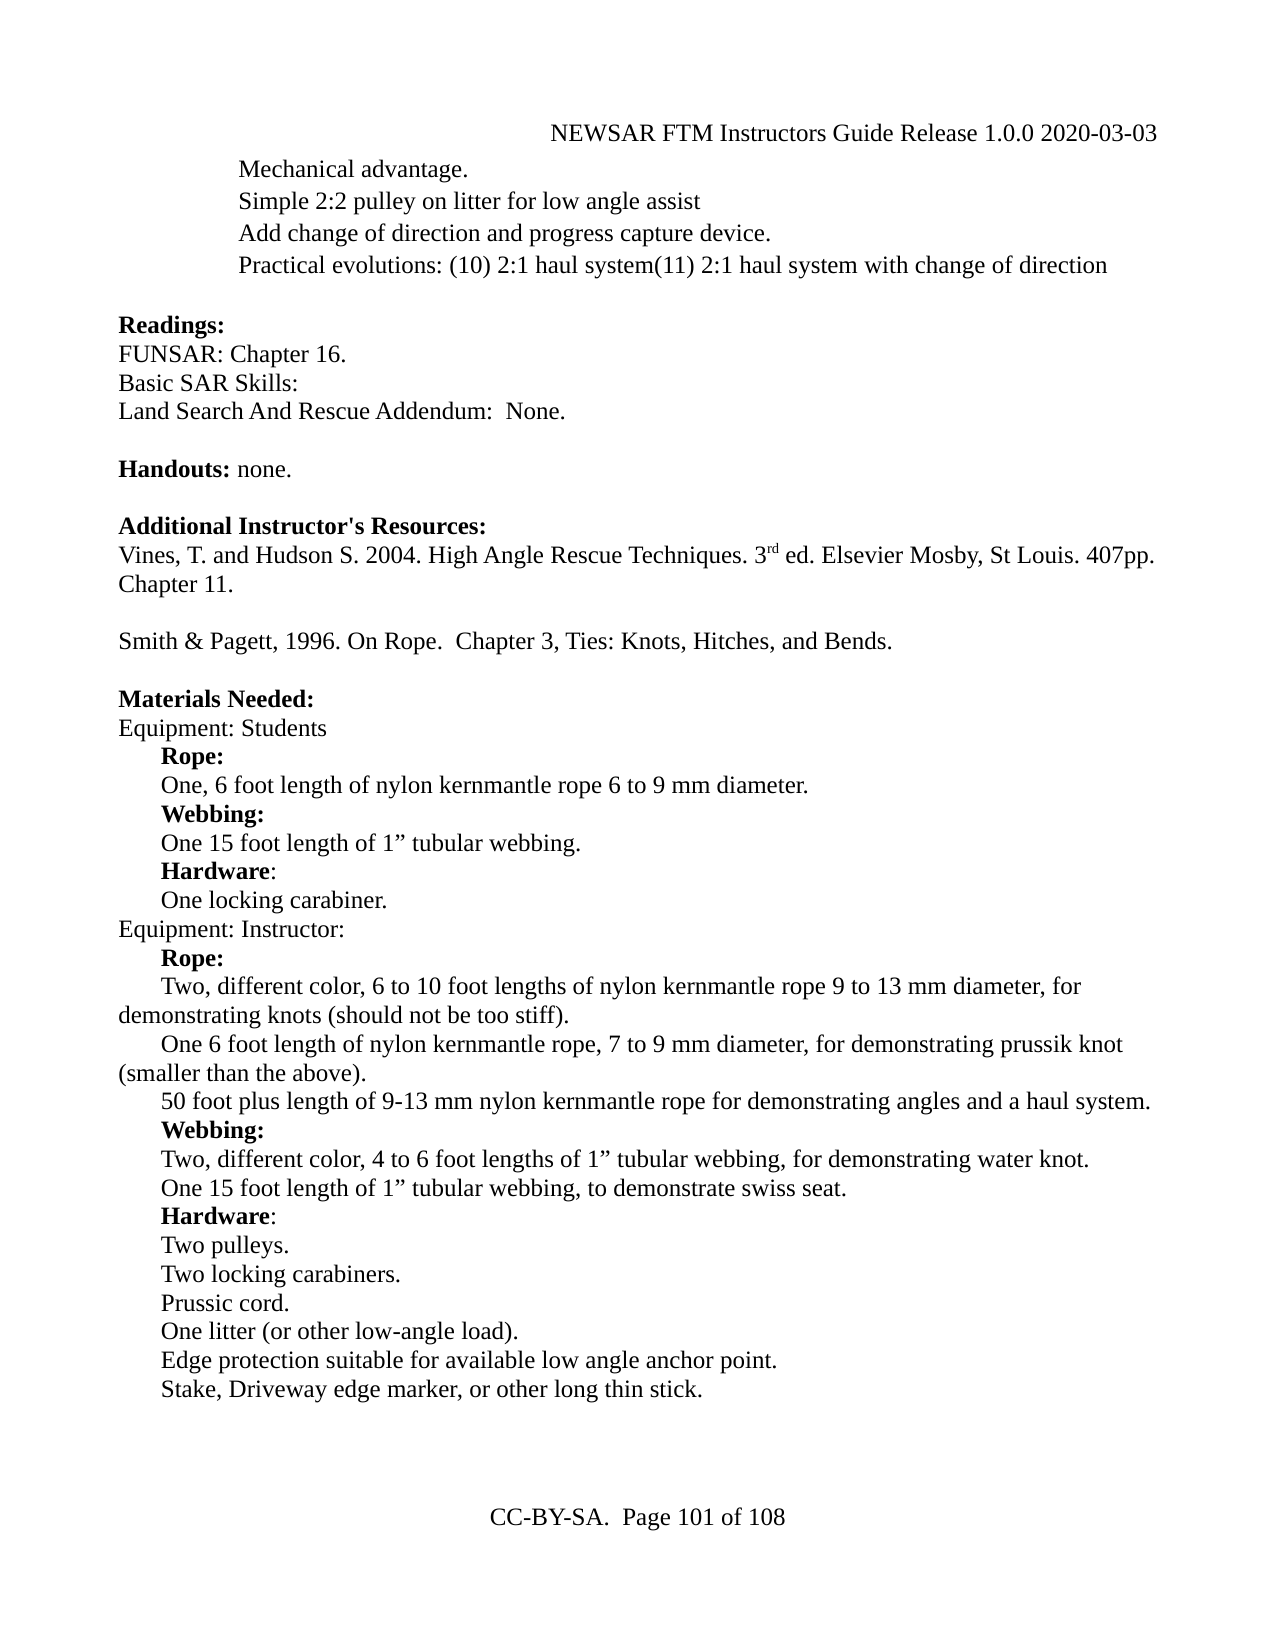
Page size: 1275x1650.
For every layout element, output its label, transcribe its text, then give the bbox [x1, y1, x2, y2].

text Edge protection suitable for available low angle anchor point. [118, 1345, 1157, 1374]
text Hardware: [118, 856, 1157, 885]
text Practical evolutions: (10) 2:1 haul system(11) 2:1 haul system with change of direction [193, 250, 1157, 278]
text Materials Needed: [118, 684, 1157, 713]
text One 15 foot length of 1” tubular webbing. [118, 828, 1157, 856]
text Hardware: [118, 1201, 1157, 1230]
text Two, different color, 4 to 6 foot lengths of 1” tubular webbing, for demonstrating water knot. [118, 1144, 1157, 1173]
text Handouts: none. [118, 454, 1157, 483]
text Add change of direction and progress capture device. [193, 218, 1157, 247]
text Simple 2:2 pulley on litter for low angle assist [193, 186, 1157, 215]
text Mechanical advantage. [193, 154, 1157, 183]
text Rope: [118, 741, 1157, 770]
text Two pulleys. [118, 1230, 1157, 1259]
text One locking carabiner. [118, 885, 1157, 914]
text Webbing: [118, 799, 1157, 828]
text Prussic cord. [118, 1288, 1157, 1316]
text One 6 foot length of nylon kernmantle rope, 7 to 9 mm diameter, for demonstrating prussik knot (smaller than the above). [118, 1029, 1157, 1086]
text Additional Instructor's Resources: [118, 511, 1157, 540]
text 50 foot plus length of 9-13 mm nylon kernmantle rope for demonstrating angles and a haul system. [118, 1086, 1157, 1115]
text One, 6 foot length of nylon kernmantle rope 6 to 9 mm diameter. [118, 770, 1157, 799]
text Smith & Pagett, 1996. On Rope. Chapter 3, Ties: Knots, Hitches, and Bends. [118, 626, 1157, 655]
text Basic SAR Skills: [118, 368, 1157, 396]
text One 15 foot length of 1” tubular webbing, to demonstrate swiss seat. [118, 1173, 1157, 1201]
text Equipment: Students [118, 713, 1157, 741]
text Two, different color, 6 to 10 foot lengths of nylon kernmantle rope 9 to 13 mm diameter, for demonstrating knots (should not be too stiff). [118, 971, 1157, 1029]
text Land Search And Rescue Addendum: None. [118, 396, 1157, 425]
text Two locking carabiners. [118, 1259, 1157, 1288]
text Readings: [118, 310, 1157, 339]
text One litter (or other low-angle load). [118, 1316, 1157, 1345]
text Vines, T. and Hudson S. 2004. High Angle Rescue Techniques. 3rd ed. Elsevier Mosby, St Louis. 407pp. Chapter 11. [118, 540, 1157, 598]
text Equipment: Instructor: [118, 914, 1157, 943]
text FUNSAR: Chapter 16. [118, 339, 1157, 368]
text Stake, Driveway edge marker, or other long thin stick. [118, 1374, 1157, 1403]
text Rope: [118, 943, 1157, 971]
text Webbing: [118, 1115, 1157, 1144]
